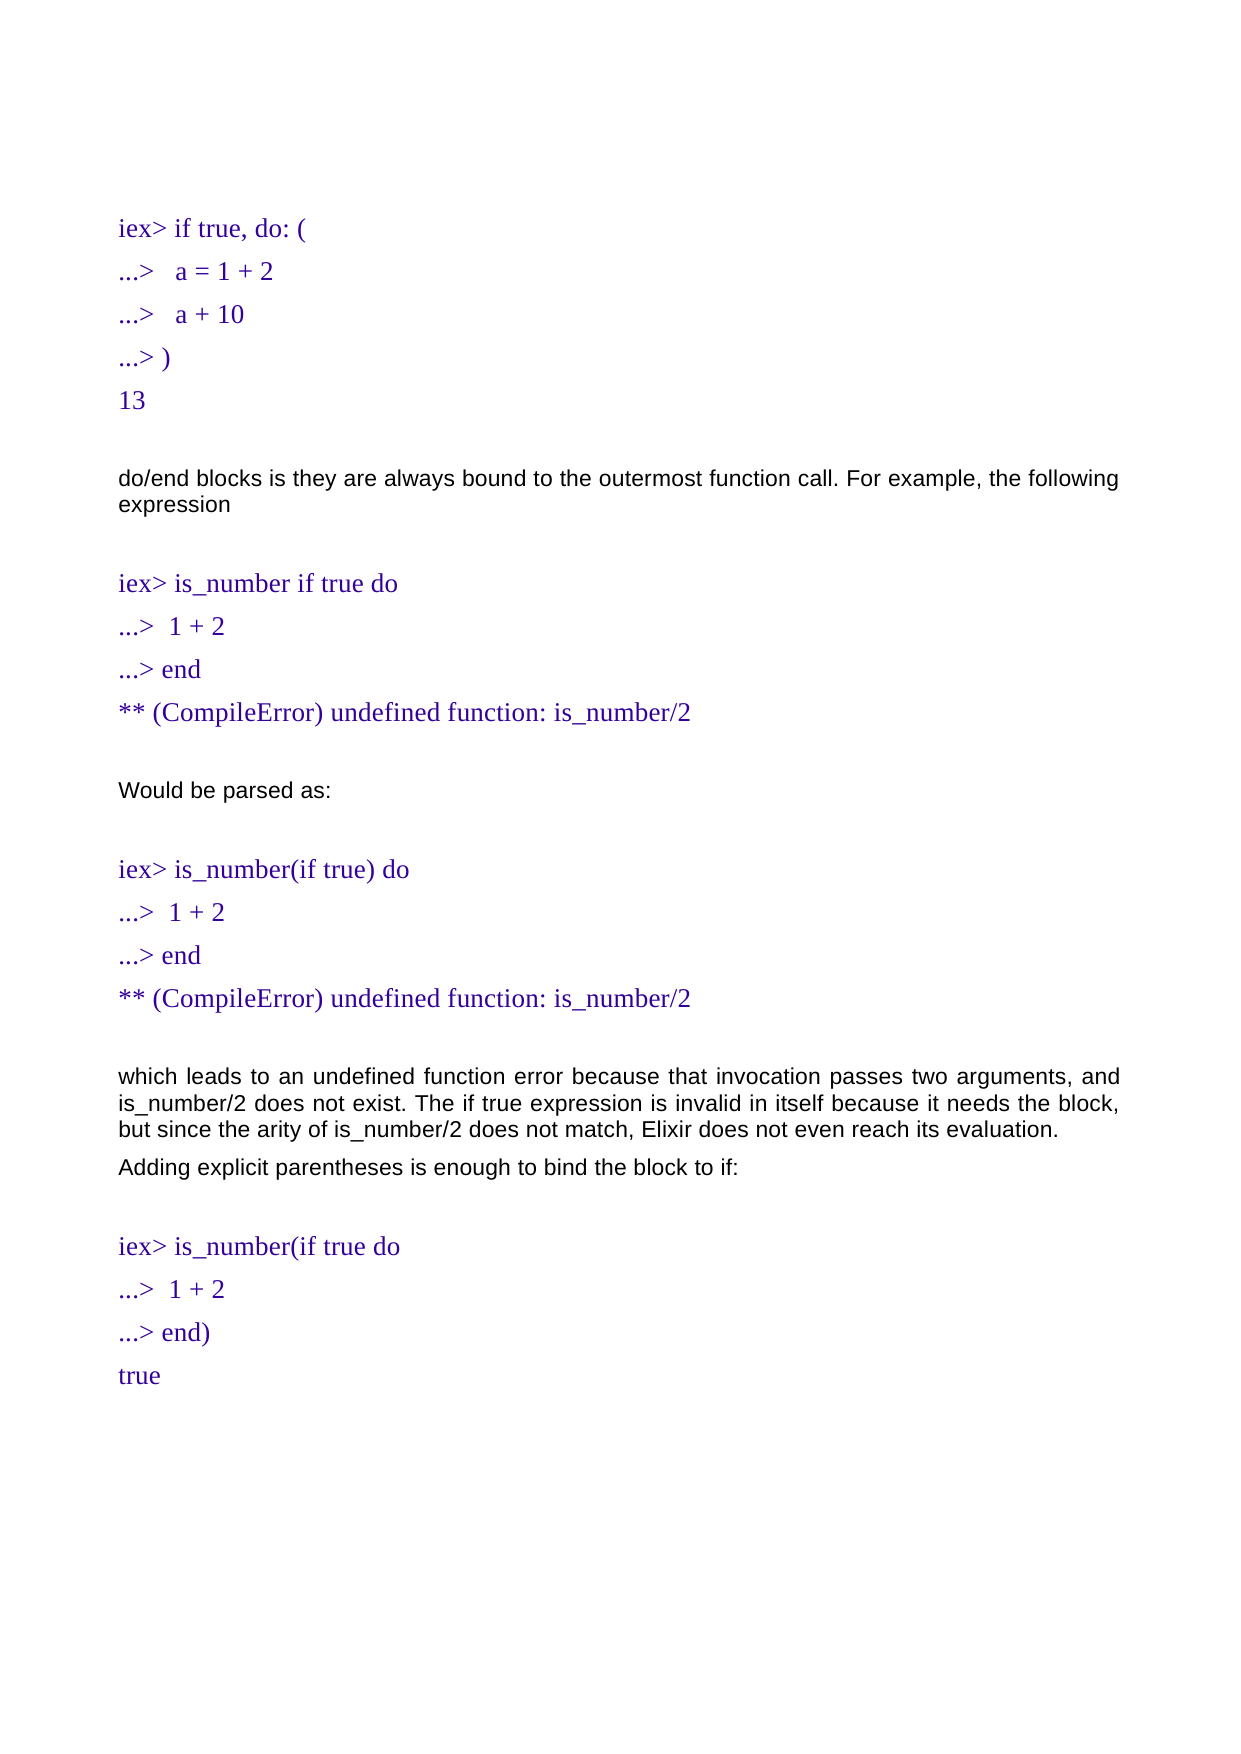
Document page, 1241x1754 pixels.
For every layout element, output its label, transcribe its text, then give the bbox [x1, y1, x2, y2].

text ...> end) [118, 1316, 1122, 1347]
text do/end blocks is they are always bound to the outermost function call. For example, the following expression [118, 465, 1122, 517]
text iex> is_number(if true) do [118, 853, 1122, 884]
text ...> a = 1 + 2 [118, 255, 1122, 286]
text iex> is_number(if true do [118, 1230, 1122, 1261]
text iex> is_number if true do [118, 567, 1122, 598]
text ...> 1 + 2 [118, 896, 1122, 927]
text ** (CompileError) undefined function: is_number/2 [118, 696, 1122, 727]
text ...> end [118, 653, 1122, 684]
text 13 [118, 384, 1122, 415]
text which leads to an undefined function error because that invocation passes two arguments, and is_number/2 does not exist. The if true expression is invalid in itself because it needs the block, but since the arity of is_number/2 does not match, Elixir does not even reach its evaluation. [118, 1063, 1122, 1142]
text ** (CompileError) undefined function: is_number/2 [118, 982, 1122, 1013]
text Would be parsed as: [118, 777, 1122, 803]
text ...> a + 10 [118, 298, 1122, 329]
text ...> 1 + 2 [118, 610, 1122, 641]
text true [118, 1359, 1122, 1390]
text ...> ) [118, 341, 1122, 372]
text ...> 1 + 2 [118, 1273, 1122, 1304]
text iex> if true, do: ( [118, 212, 1122, 243]
text ...> end [118, 939, 1122, 970]
text Adding explicit parentheses is enough to bind the block to if: [118, 1154, 1122, 1180]
